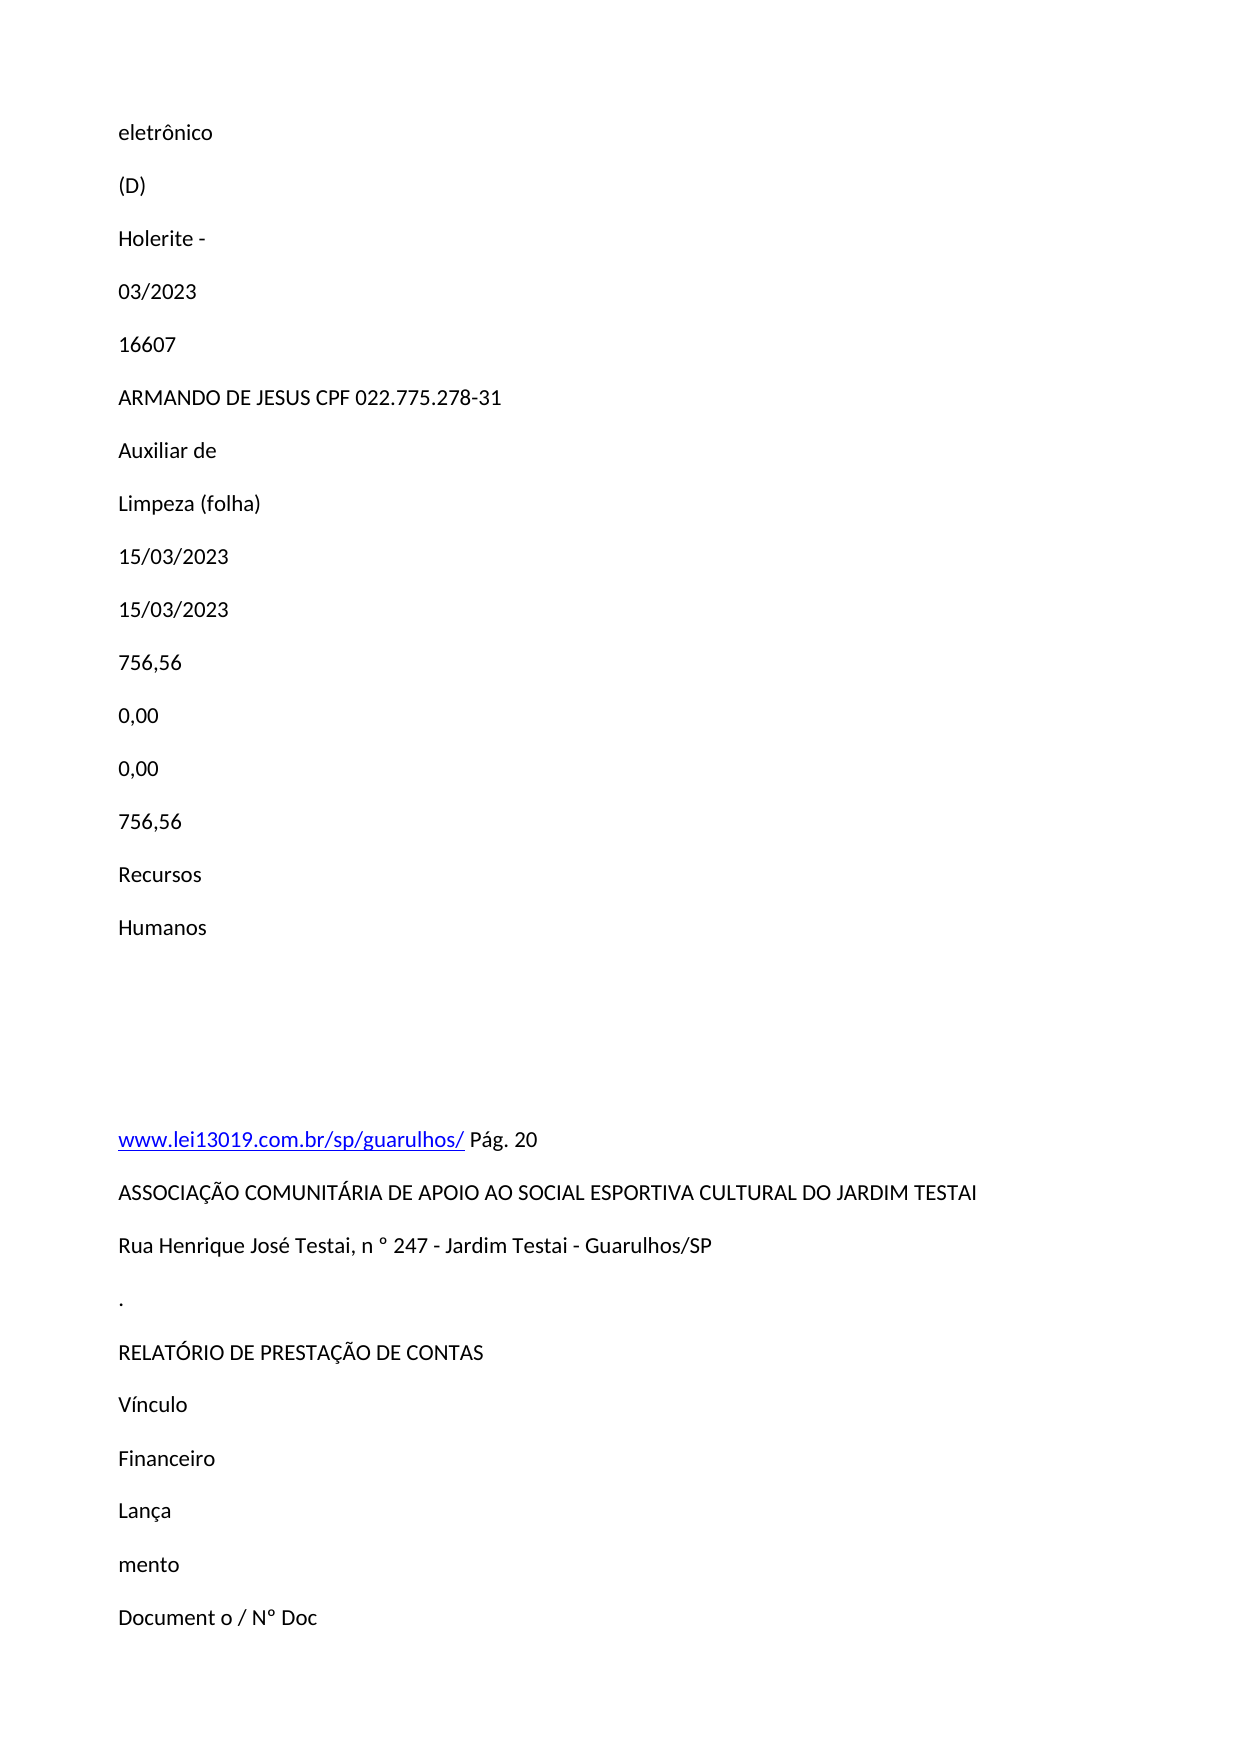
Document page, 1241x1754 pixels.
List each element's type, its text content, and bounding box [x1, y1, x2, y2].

text Limpeza (folha) [118, 489, 1122, 517]
text 15/03/2023 [118, 542, 1122, 570]
text RELATÓRIO DE PRESTAÇÃO DE CONTAS [118, 1338, 1122, 1366]
text mento [118, 1550, 1122, 1578]
text (D) [118, 171, 1122, 199]
text 0,00 [118, 701, 1122, 729]
text eletrônico [118, 118, 1122, 146]
text Humanos [118, 913, 1122, 941]
text 756,56 [118, 648, 1122, 676]
text ASSOCIAÇÃO COMUNITÁRIA DE APOIO AO SOCIAL ESPORTIVA CULTURAL DO JARDIM TESTAI [118, 1178, 1122, 1207]
text 15/03/2023 [118, 595, 1122, 623]
text Recursos [118, 860, 1122, 888]
text ARMANDO DE JESUS CPF 022.775.278-31 [118, 383, 1122, 411]
text 16607 [118, 330, 1122, 358]
text Financeiro [118, 1444, 1122, 1472]
text Document o / Nº Doc [118, 1603, 1122, 1631]
text 756,56 [118, 807, 1122, 835]
text www.lei13019.com.br/sp/guarulhos/ Pág. 20 [118, 1126, 1122, 1153]
text Lança [118, 1497, 1122, 1525]
text . [118, 1284, 1122, 1313]
text 0,00 [118, 754, 1122, 782]
text Holerite - [118, 224, 1122, 252]
text Auxiliar de [118, 436, 1122, 464]
text 03/2023 [118, 277, 1122, 305]
text Rua Henrique José Testai, n º 247 - Jardim Testai - Guarulhos/SP [118, 1232, 1122, 1259]
text Vínculo [118, 1391, 1122, 1419]
